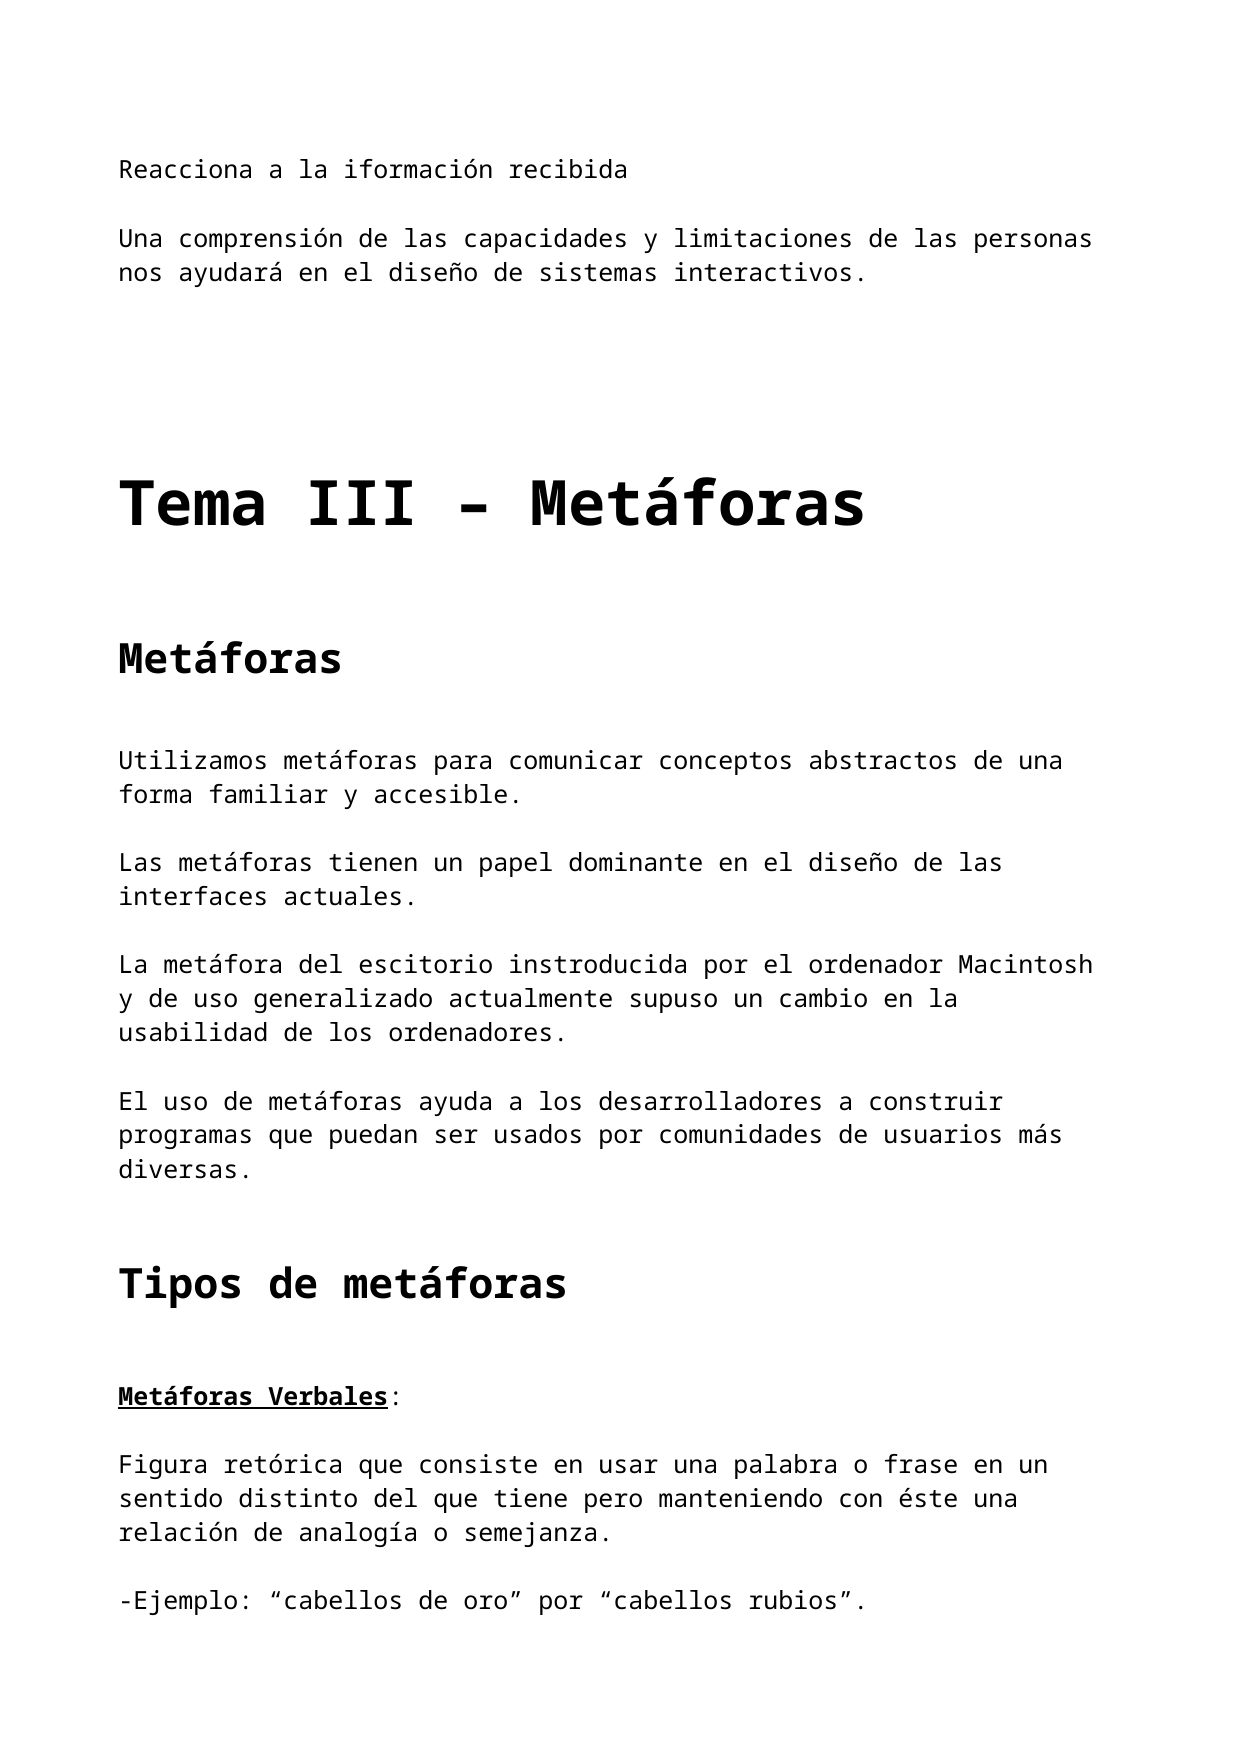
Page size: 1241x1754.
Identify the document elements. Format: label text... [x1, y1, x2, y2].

text Metáforas [118, 629, 1122, 686]
text Las metáforas tienen un papel dominante en el diseño de las interfaces actuales. [118, 845, 1122, 913]
text Figura retórica que consiste en usar una palabra o frase en un sentido distinto del que tiene pero manteniendo con éste una relación de analogía o semejanza. [118, 1446, 1122, 1549]
text Tipos de metáforas [118, 1253, 1122, 1310]
text Utilizamos metáforas para comunicar conceptos abstractos de una forma familiar y accesible. [118, 742, 1122, 811]
text Metáforas Verbales: [118, 1378, 1122, 1412]
text Tema III – Metáforas [118, 459, 1122, 544]
text Una comprensión de las capacidades y limitaciones de las personas nos ayudará en el diseño de sistemas interactivos. [118, 220, 1122, 288]
text Reacciona a la iformación recibida [118, 152, 1122, 186]
text -Ejemplo: “cabellos de oro” por “cabellos rubios”. [118, 1583, 1122, 1617]
text El uso de metáforas ayuda a los desarrolladores a construir programas que puedan ser usados por comunidades de usuarios más diversas. [118, 1083, 1122, 1185]
text La metáfora del escitorio instroducida por el ordenador Macintosh y de uso generalizado actualmente supuso un cambio en la usabilidad de los ordenadores. [118, 947, 1122, 1049]
